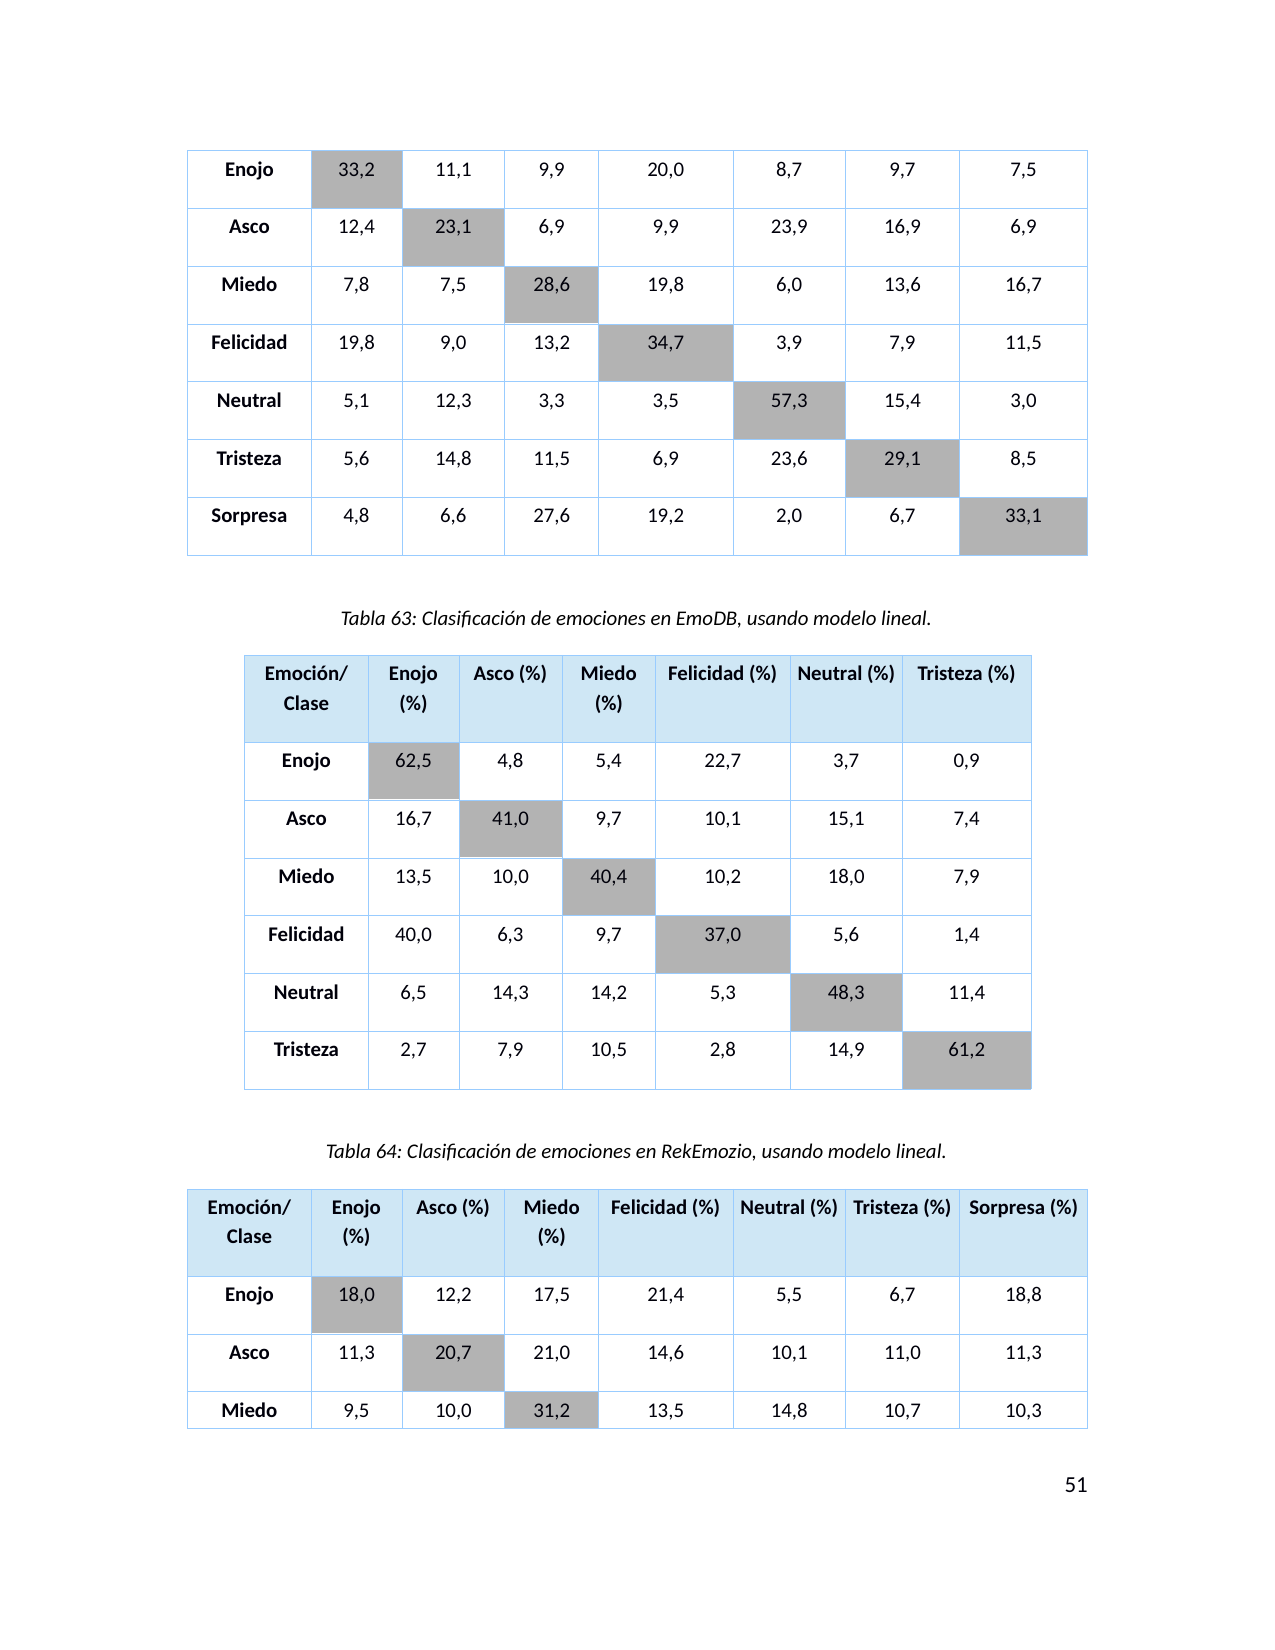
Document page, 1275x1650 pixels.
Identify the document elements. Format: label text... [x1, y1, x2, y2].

table_cell 21,0 [505, 1335, 598, 1391]
table_cell 19,8 [599, 267, 733, 323]
table_cell 17,5 [505, 1277, 598, 1333]
table_header Miedo (%) [563, 656, 655, 742]
table_header Neutral (%) [734, 1190, 845, 1276]
table_cell 23,6 [734, 440, 845, 497]
table_cell 12,2 [403, 1277, 504, 1333]
table_cell 33,2 [312, 151, 402, 208]
table_header Enojo (%) [312, 1190, 402, 1276]
table_cell Asco [188, 209, 311, 266]
table_cell 2,0 [734, 498, 845, 555]
table_cell 10,7 [846, 1392, 959, 1428]
table_cell 22,7 [656, 743, 790, 799]
text Tabla 64: Clasificación de emociones en RekEmozio, usando modelo lineal. [187, 1139, 1087, 1164]
table_cell Neutral [245, 974, 368, 1031]
table_cell 10,1 [656, 801, 790, 857]
table_header Tristeza (%) [903, 656, 1031, 742]
table_cell 10,5 [563, 1032, 655, 1089]
table_cell 7,9 [903, 859, 1031, 915]
table_cell 19,2 [599, 498, 733, 555]
table_cell 6,6 [403, 498, 504, 555]
table_cell 14,8 [403, 440, 504, 497]
table_cell 5,6 [791, 916, 902, 973]
table_cell 3,5 [599, 382, 733, 439]
table_cell 5,1 [312, 382, 402, 439]
table_cell 9,9 [505, 151, 598, 208]
table_cell 37,0 [656, 916, 790, 973]
table_cell 7,9 [846, 325, 959, 381]
table_cell Sorpresa [188, 498, 311, 555]
table_cell Enojo [245, 743, 368, 799]
table_cell Tristeza [245, 1032, 368, 1089]
table_cell 2,7 [369, 1032, 459, 1089]
table_cell Tristeza [188, 440, 311, 497]
table_cell 23,1 [403, 209, 504, 266]
table_cell 48,3 [791, 974, 902, 1031]
table_cell 6,9 [960, 209, 1087, 266]
table_cell 33,1 [960, 498, 1087, 555]
table_cell 12,3 [403, 382, 504, 439]
table_header Tristeza (%) [846, 1190, 959, 1276]
table_cell 14,6 [599, 1335, 733, 1391]
table_cell Felicidad [188, 325, 311, 381]
table_cell 5,3 [656, 974, 790, 1031]
table_cell 7,4 [903, 801, 1031, 857]
table_cell 10,2 [656, 859, 790, 915]
table_header Emoción/Clase [188, 1190, 311, 1276]
table_cell 11,3 [960, 1335, 1087, 1391]
table_cell 11,3 [312, 1335, 402, 1391]
table_cell 6,0 [734, 267, 845, 323]
table_cell 34,7 [599, 325, 733, 381]
table_cell Miedo [188, 267, 311, 323]
text Tabla 63: Clasificación de emociones en EmoDB, usando modelo lineal. [187, 605, 1087, 630]
table_cell 7,8 [312, 267, 402, 323]
table_cell 13,5 [369, 859, 459, 915]
table_cell 6,7 [846, 498, 959, 555]
table_header Asco (%) [460, 656, 562, 742]
table_cell 9,5 [312, 1392, 402, 1428]
table_cell 13,6 [846, 267, 959, 323]
table_cell 10,0 [403, 1392, 504, 1428]
table_header Neutral (%) [791, 656, 902, 742]
table_cell 57,3 [734, 382, 845, 439]
table_cell 6,3 [460, 916, 562, 973]
table_cell 9,7 [563, 801, 655, 857]
table_cell 5,6 [312, 440, 402, 497]
table_cell 41,0 [460, 801, 562, 857]
table_cell 23,9 [734, 209, 845, 266]
table_cell 4,8 [312, 498, 402, 555]
table_cell 14,9 [791, 1032, 902, 1089]
table_cell 61,2 [903, 1032, 1031, 1089]
table_cell 8,7 [734, 151, 845, 208]
table_cell 14,8 [734, 1392, 845, 1428]
table_cell 21,4 [599, 1277, 733, 1333]
table_cell 11,4 [903, 974, 1031, 1031]
table_cell 14,2 [563, 974, 655, 1031]
table_header Asco (%) [403, 1190, 504, 1276]
table_cell 4,8 [460, 743, 562, 799]
table_cell Felicidad [245, 916, 368, 973]
table_cell 8,5 [960, 440, 1087, 497]
table_header Emoción/Clase [245, 656, 368, 742]
table_cell 9,7 [563, 916, 655, 973]
table_cell 20,0 [599, 151, 733, 208]
table_cell 12,4 [312, 209, 402, 266]
table_cell 9,7 [846, 151, 959, 208]
table_header Miedo (%) [505, 1190, 598, 1276]
table_cell 16,9 [846, 209, 959, 266]
table_cell 18,8 [960, 1277, 1087, 1333]
table_cell 10,1 [734, 1335, 845, 1391]
table_header Felicidad (%) [656, 656, 790, 742]
table_cell Miedo [188, 1392, 311, 1428]
table_cell 40,0 [369, 916, 459, 973]
table_cell 9,9 [599, 209, 733, 266]
table_cell 6,9 [505, 209, 598, 266]
table_cell 28,6 [505, 267, 598, 323]
table_cell 62,5 [369, 743, 459, 799]
table_cell 6,9 [599, 440, 733, 497]
table_cell 6,7 [846, 1277, 959, 1333]
table_cell 3,3 [505, 382, 598, 439]
table_cell 16,7 [369, 801, 459, 857]
table_cell 9,0 [403, 325, 504, 381]
table_cell 0,9 [903, 743, 1031, 799]
table_cell Enojo [188, 1277, 311, 1333]
table_cell 5,5 [734, 1277, 845, 1333]
table_cell 13,5 [599, 1392, 733, 1428]
table_cell 19,8 [312, 325, 402, 381]
table_cell 11,0 [846, 1335, 959, 1391]
table_cell Asco [245, 801, 368, 857]
table_cell 15,1 [791, 801, 902, 857]
table_cell 13,2 [505, 325, 598, 381]
table_cell Enojo [188, 151, 311, 208]
table_cell 3,7 [791, 743, 902, 799]
table_cell 15,4 [846, 382, 959, 439]
table_cell 5,4 [563, 743, 655, 799]
table_cell 1,4 [903, 916, 1031, 973]
table_cell Asco [188, 1335, 311, 1391]
table_cell Miedo [245, 859, 368, 915]
table_cell 18,0 [791, 859, 902, 915]
table_cell 20,7 [403, 1335, 504, 1391]
table_cell 27,6 [505, 498, 598, 555]
table_cell 3,9 [734, 325, 845, 381]
table_cell 7,5 [403, 267, 504, 323]
table_cell 18,0 [312, 1277, 402, 1333]
table_cell 7,9 [460, 1032, 562, 1089]
table_header Felicidad (%) [599, 1190, 733, 1276]
table_cell 11,1 [403, 151, 504, 208]
table_header Enojo (%) [369, 656, 459, 742]
table_cell 10,3 [960, 1392, 1087, 1428]
table_cell 31,2 [505, 1392, 598, 1428]
table_cell 3,0 [960, 382, 1087, 439]
table_cell Neutral [188, 382, 311, 439]
table_cell 11,5 [960, 325, 1087, 381]
table_cell 2,8 [656, 1032, 790, 1089]
table_cell 40,4 [563, 859, 655, 915]
table_cell 14,3 [460, 974, 562, 1031]
table_cell 29,1 [846, 440, 959, 497]
table_cell 10,0 [460, 859, 562, 915]
table_cell 16,7 [960, 267, 1087, 323]
table_cell 6,5 [369, 974, 459, 1031]
table_cell 11,5 [505, 440, 598, 497]
table_cell 7,5 [960, 151, 1087, 208]
table_header Sorpresa (%) [960, 1190, 1087, 1276]
